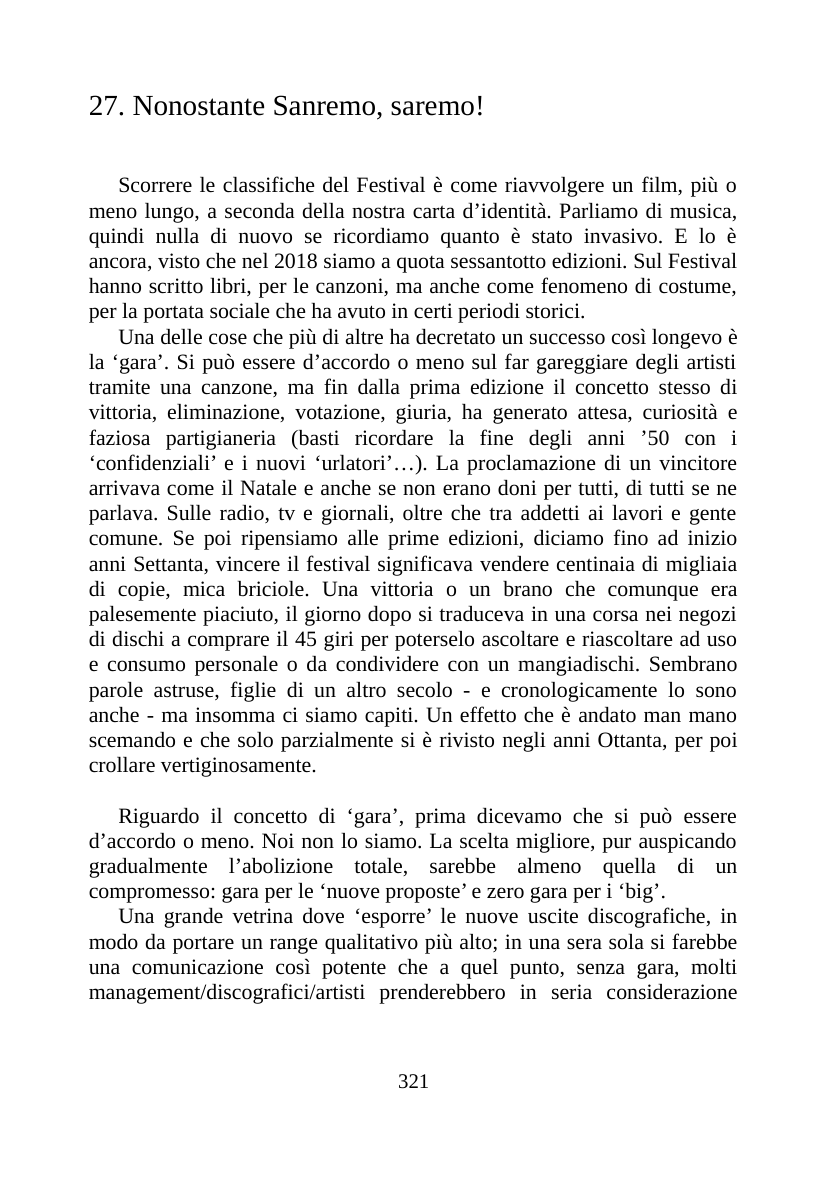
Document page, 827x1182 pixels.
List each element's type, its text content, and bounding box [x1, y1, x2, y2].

text Una delle cose che più di altre ha decretato un successo così longevo è la ‘gara’. Si può essere d’accordo o meno sul far gareggiare degli artisti tramite una canzone, ma fin dalla prima edizione il concetto stesso di vittoria, eliminazione, votazione, giuria, ha generato attesa, curiosità e faziosa partigianeria (basti ricordare la fine degli anni ’50 con i ‘confidenziali’ e i nuovi ‘urlatori’…). La proclamazione di un vincitore arrivava come il Natale e anche se non erano doni per tutti, di tutti se ne parlava. Sulle radio, tv e giornali, oltre che tra addetti ai lavori e gente comune. Se poi ripensiamo alle prime edizioni, diciamo fino ad inizio anni Settanta, vincere il festival significava vendere centinaia di migliaia di copie, mica briciole. Una vittoria o un brano che comunque era palesemente piaciuto, il giorno dopo si traduceva in una corsa nei negozi di dischi a comprare il 45 giri per poterselo ascoltare e riascoltare ad uso e consumo personale o da condividere con un mangiadischi. Sembrano parole astruse, figlie di un altro secolo - e cronologicamente lo sono anche - ma insomma ci siamo capiti. Un effetto che è andato man mano scemando e che solo parzialmente si è rivisto negli anni Ottanta, per poi crollare vertiginosamente. [88, 324, 738, 777]
text Scorrere le classifiche del Festival è come riavvolgere un film, più o meno lungo, a seconda della nostra carta d’identità. Parliamo di musica, quindi nulla di nuovo se ricordiamo quanto è stato invasivo. E lo è ancora, visto che nel 2018 siamo a quota sessantotto edizioni. Sul Festival hanno scritto libri, per le canzoni, ma anche come fenomeno di costume, per la portata sociale che ha avuto in certi periodi storici. [88, 172, 738, 324]
text Una grande vetrina dove ‘esporre’ le nuove uscite discografiche, in modo da portare un range qualitativo più alto; in una sera sola si farebbe una comunicazione così potente che a quel punto, senza gara, molti management/discografici/artisti prenderebbero in seria considerazione [88, 903, 738, 1004]
subtitle 27. Nonostante Sanremo, saremo! [88, 88, 738, 122]
text Riguardo il concetto di ‘gara’, prima dicevamo che si può essere d’accordo o meno. Noi non lo siamo. La scelta migliore, pur auspicando gradualmente l’abolizione totale, sarebbe almeno quella di un compromesso: gara per le ‘nuove proposte’ e zero gara per i ‘big’. [88, 803, 738, 903]
